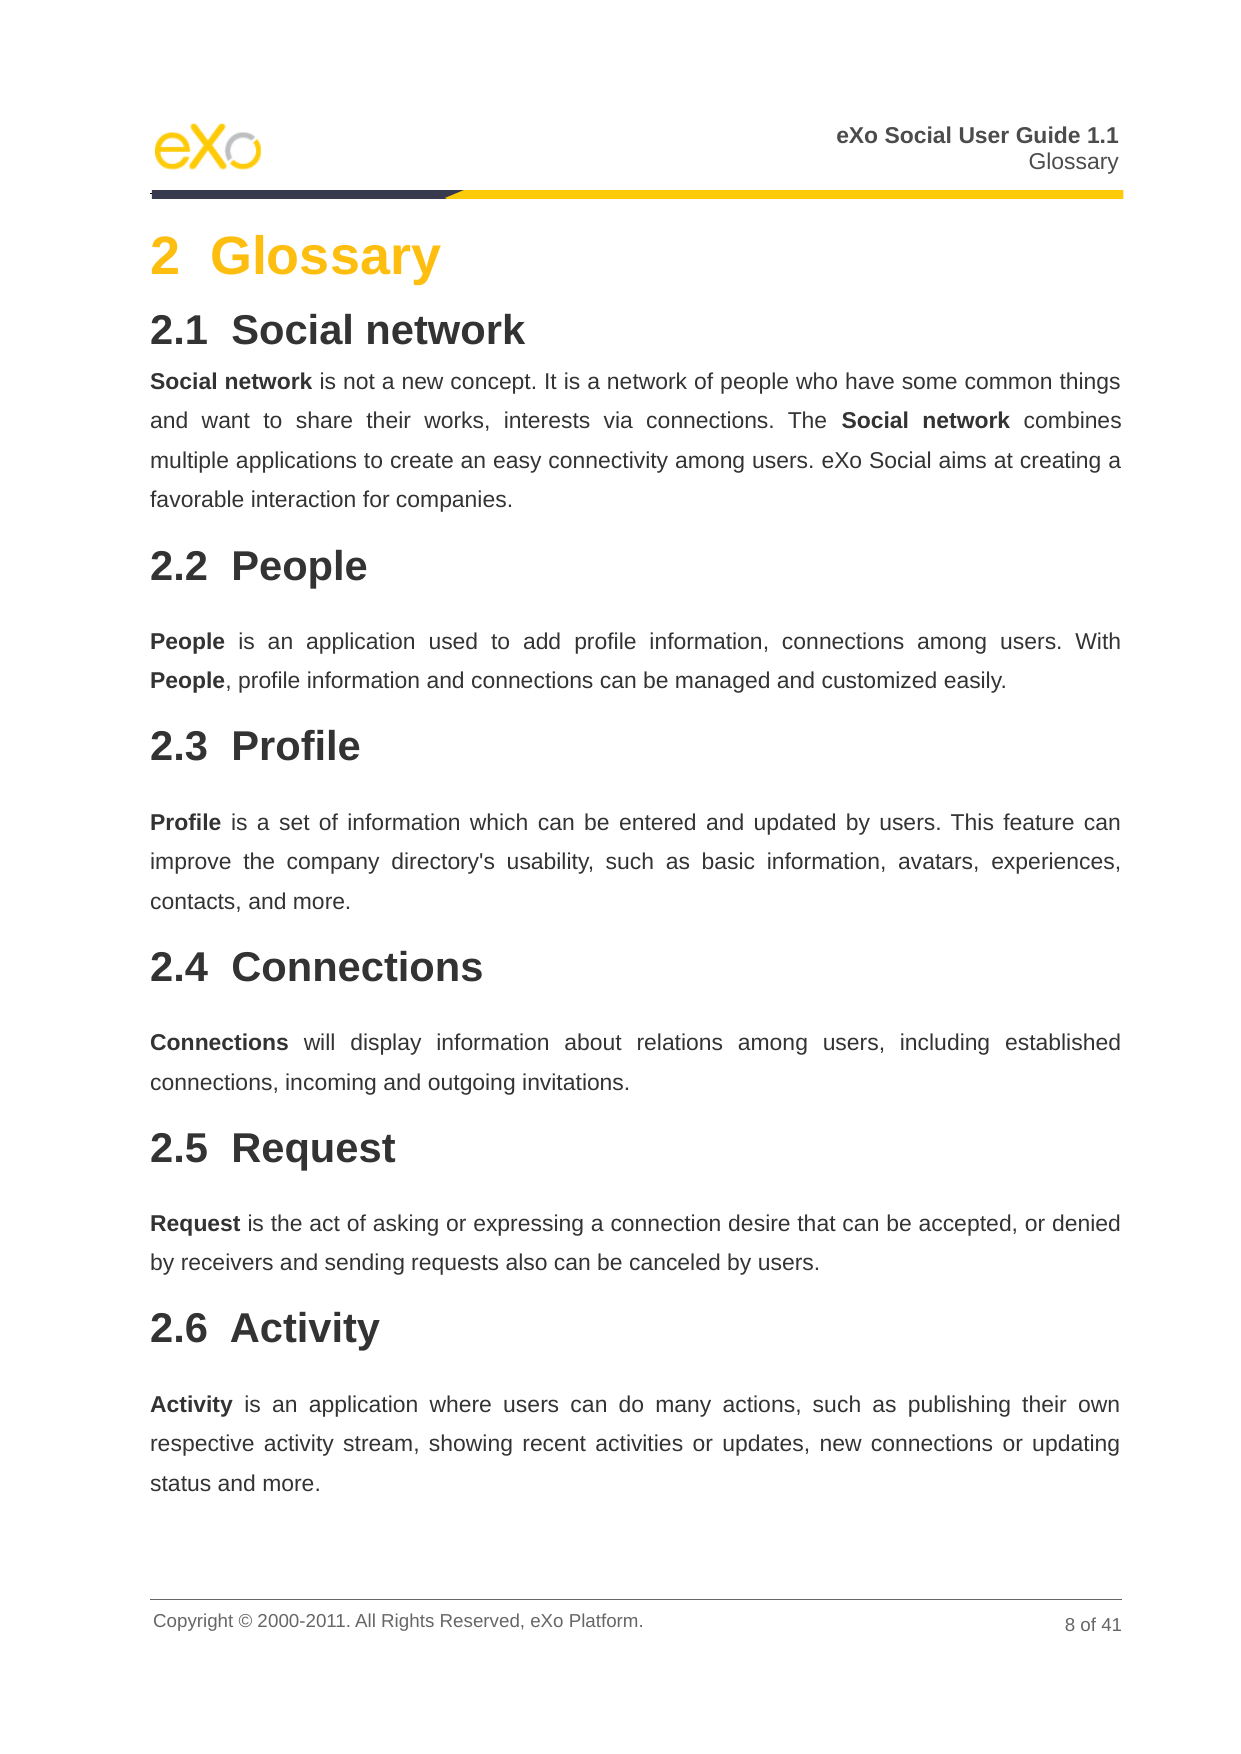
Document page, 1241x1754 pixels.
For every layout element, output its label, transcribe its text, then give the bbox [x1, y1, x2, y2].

text Request is the act of asking or expressing a connection desire that can be accepted, or denied by receivers and sending requests also can be canceled by users. [150, 1210, 1122, 1276]
text People is an application used to add profile information, connections among users. With People, profile information and connections can be managed and customized easily. [150, 628, 1122, 694]
subtitle Activity [150, 1304, 1122, 1352]
subtitle Glossary [150, 223, 1122, 286]
text Activity is an application where users can do many actions, such as publishing their own respective activity stream, showing recent activities or updates, new connections or updating status and more. [150, 1391, 1122, 1496]
subtitle Profile [150, 722, 1122, 770]
text Profile is a set of information which can be entered and updated by users. This feature can improve the company directory's usability, such as basic information, avatars, experiences, contacts, and more. [150, 809, 1122, 914]
subtitle Connections [150, 942, 1122, 990]
subtitle Request [150, 1123, 1122, 1171]
subtitle People [150, 541, 1122, 589]
text Social network is not a new concept. It is a network of people who have some common things and want to share their works, interests via connections. The Social network combines multiple applications to create an easy connectivity among users. eXo Social aims at creating a favorable interaction for companies. [150, 368, 1122, 513]
subtitle Social network [150, 305, 1122, 353]
picture [151, 190, 1124, 199]
text Connections will display information about relations among users, including established connections, incoming and outgoing invitations. [150, 1029, 1122, 1095]
picture [155, 123, 262, 170]
